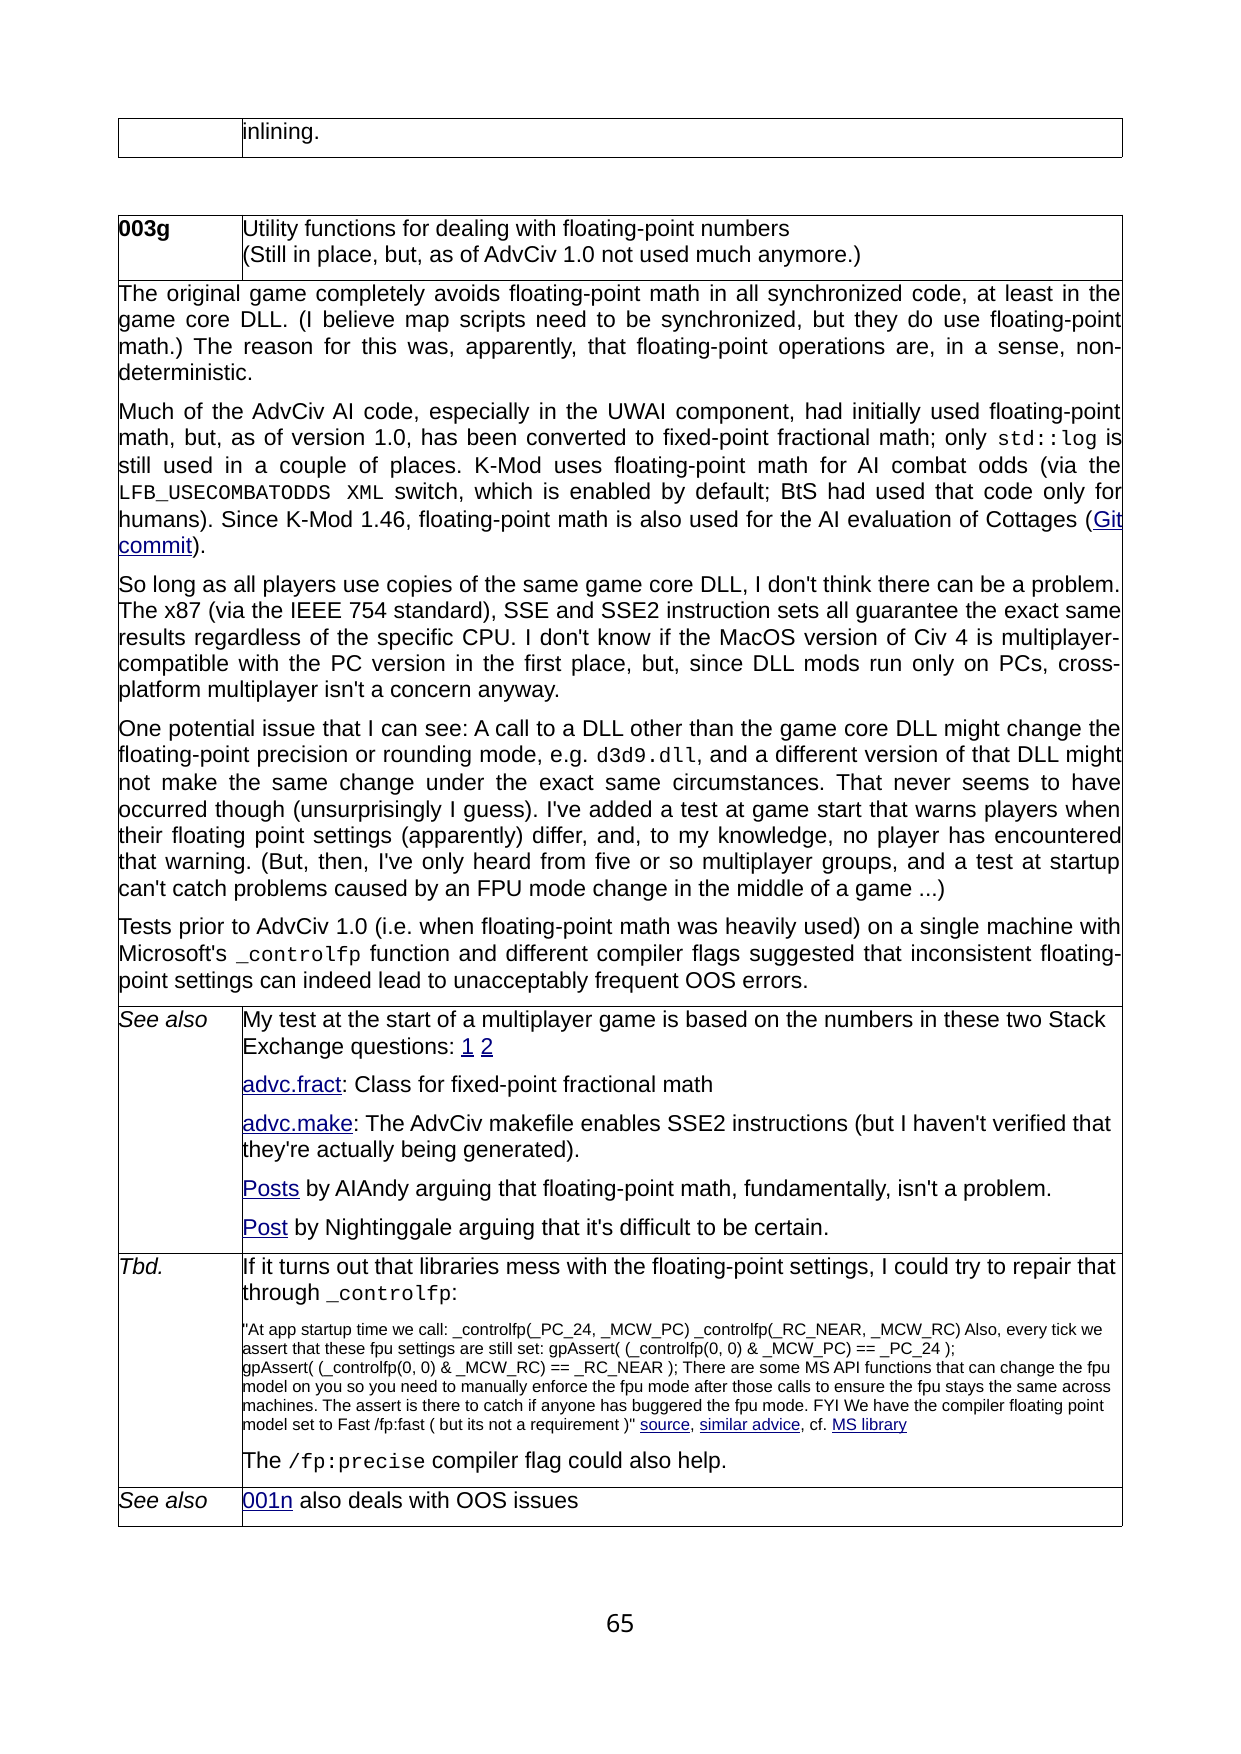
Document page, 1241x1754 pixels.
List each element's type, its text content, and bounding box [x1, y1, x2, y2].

table_cell My test at the start of a multiplayer game is based on the numbers in these two Stack Exchange questions: 1 2 advc.fract: Class for fixed-point fractional math advc.make: The AdvCiv makefile enables SSE2 instructions (but I haven't verified that they're actually being generated). Posts by AIAndy arguing that floating-point math, fundamentally, isn't a problem. Post by Nightinggale arguing that it's difficult to be certain. [243, 1007, 1122, 1253]
table_cell See also [119, 1007, 242, 1253]
table_cell [119, 119, 242, 157]
table_cell 001n also deals with OOS issues [243, 1488, 1122, 1526]
table_cell If it turns out that libraries mess with the floating-point settings, I could try to repair that through _controlfp: "At app startup time we call: _controlfp(_PC_24, _MCW_PC) _controlfp(_RC_NEAR, _MCW_RC) Also, every tick we assert that these fpu settings are still set: gpAssert( (_controlfp(0, 0) & _MCW_PC) == _PC_24 ); gpAssert( (_controlfp(0, 0) & _MCW_RC) == _RC_NEAR ); There are some MS API functions that can change the fpu model on you so you need to manually enforce the fpu mode after those calls to ensure the fpu stays the same across machines. The assert is there to catch if anyone has buggered the fpu mode. FYI We have the compiler floating point model set to Fast /fp:fast ( but its not a requirement )" source, similar advice, cf. MS library The /fp:precise compiler flag could also help. [243, 1254, 1122, 1487]
table_cell See also [119, 1488, 242, 1526]
table_cell Tbd. [119, 1254, 242, 1487]
table_cell inlining. [243, 119, 1122, 157]
table_header Utility functions for dealing with floating-point numbers (Still in place, but, as of AdvCiv 1.0 not used much anymore.) [243, 216, 1122, 280]
table_cell The original game completely avoids floating-point math in all synchronized code, at least in the game core DLL. (I believe map scripts need to be synchronized, but they do use floating-point math.) The reason for this was, apparently, that floating-point operations are, in a sense, non-deterministic. Much of the AdvCiv AI code, especially in the UWAI component, had initially used floating-point math, but, as of version 1.0, has been converted to fixed-point fractional math; only std::log is still used in a couple of places. K-Mod uses floating-point math for AI combat odds (via the LFB_USECOMBATODDS XML switch, which is enabled by default; BtS had used that code only for humans). Since K-Mod 1.46, floating-point math is also used for the AI evaluation of Cottages (Git commit). So long as all players use copies of the same game core DLL, I don't think there can be a problem. The x87 (via the IEEE 754 standard), SSE and SSE2 instruction sets all guarantee the exact same results regardless of the specific CPU. I don't know if the MacOS version of Civ 4 is multiplayer-compatible with the PC version in the first place, but, since DLL mods run only on PCs, cross-platform multiplayer isn't a concern anyway. One potential issue that I can see: A call to a DLL other than the game core DLL might change the floating-point precision or rounding mode, e.g. d3d9.dll, and a different version of that DLL might not make the same change under the exact same circumstances. That never seems to have occurred though (unsurprisingly I guess). I've added a test at game start that warns players when their floating point settings (apparently) differ, and, to my knowledge, no player has encountered that warning. (But, then, I've only heard from five or so multiplayer groups, and a test at startup can't catch problems caused by an FPU mode change in the middle of a game ...) Tests prior to AdvCiv 1.0 (i.e. when floating-point math was heavily used) on a single machine with Microsoft's _controlfp function and different compiler flags suggested that inconsistent floating-point settings can indeed lead to unacceptably frequent OOS errors. [119, 281, 1122, 1006]
table_header 003g [119, 216, 242, 280]
